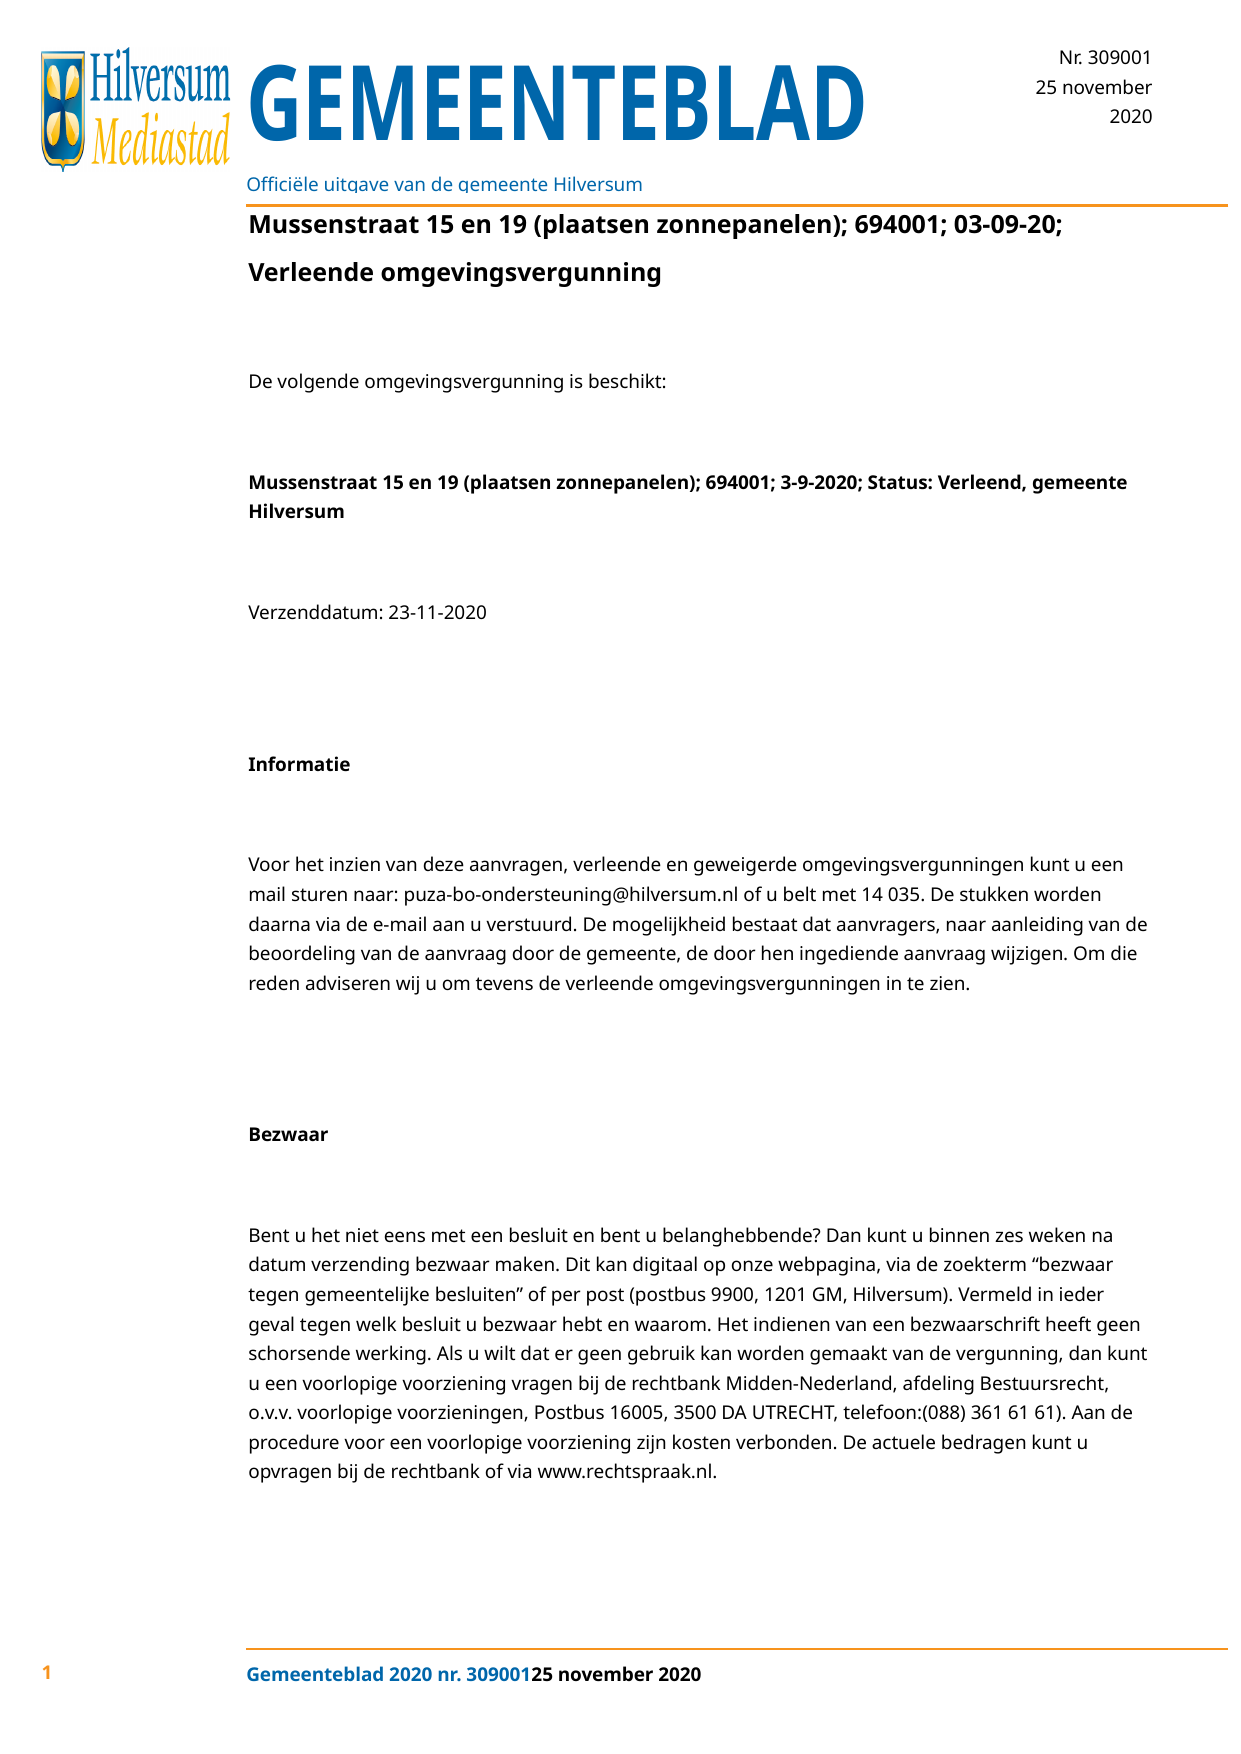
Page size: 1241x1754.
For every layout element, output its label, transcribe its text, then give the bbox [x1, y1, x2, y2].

text Bent u het niet eens met een besluit en bent u belanghebbende? Dan kunt u binnen zes weken na datum verzending bezwaar maken. Dit kan digitaal op onze webpagina, via de zoekterm “bezwaar tegen gemeentelijke besluiten” of per post (postbus 9900, 1201 GM, Hilversum). Vermeld in ieder geval tegen welk besluit u bezwaar hebt en waarom. Het indienen van een bezwaarschrift heeft geen schorsende werking. Als u wilt dat er geen gebruik kan worden gemaakt van de vergunning, dan kunt u een voorlopige voorziening vragen bij de rechtbank Midden-Nederland, afdeling Bestuursrecht, o.v.v. voorlopige voorzieningen, Postbus 16005, 3500 DA UTRECHT, telefoon:(088) 361 61 61). Aan de procedure voor een voorlopige voorziening zijn kosten verbonden. De actuele bedragen kunt u opvragen bij de rechtbank of via www.rechtspraak.nl. [248, 1222, 1152, 1484]
text Mussenstraat 15 en 19 (plaatsen zonnepanelen); 694001; 03-09-20; Verleende omgevingsvergunning [248, 207, 1152, 288]
text Voor het inzien van deze aanvragen, verleende en geweigerde omgevingsvergunningen kunt u een mail sturen naar: puza-bo-ondersteuning@hilversum.nl of u belt met 14 035. De stukken worden daarna via de e-mail aan u verstuurd. De mogelijkheid bestaat dat aanvragers, naar aanleiding van de beoordeling van de aanvraag door de gemeente, de door hen ingediende aanvraag wijzigen. Om die reden adviseren wij u om tevens de verleende omgevingsvergunningen in te zien. [248, 852, 1152, 996]
text Verzenddatum: 23-11-2020 [248, 599, 1152, 625]
picture [41, 47, 231, 172]
text Mussenstraat 15 en 19 (plaatsen zonnepanelen); 694001; 3-9-2020; Status: Verleend, gemeente Hilversum [248, 469, 1152, 524]
text De volgende omgevingsvergunning is beschikt: [248, 368, 1152, 394]
text Informatie [248, 751, 1152, 777]
text Bezwaar [248, 1121, 1152, 1147]
